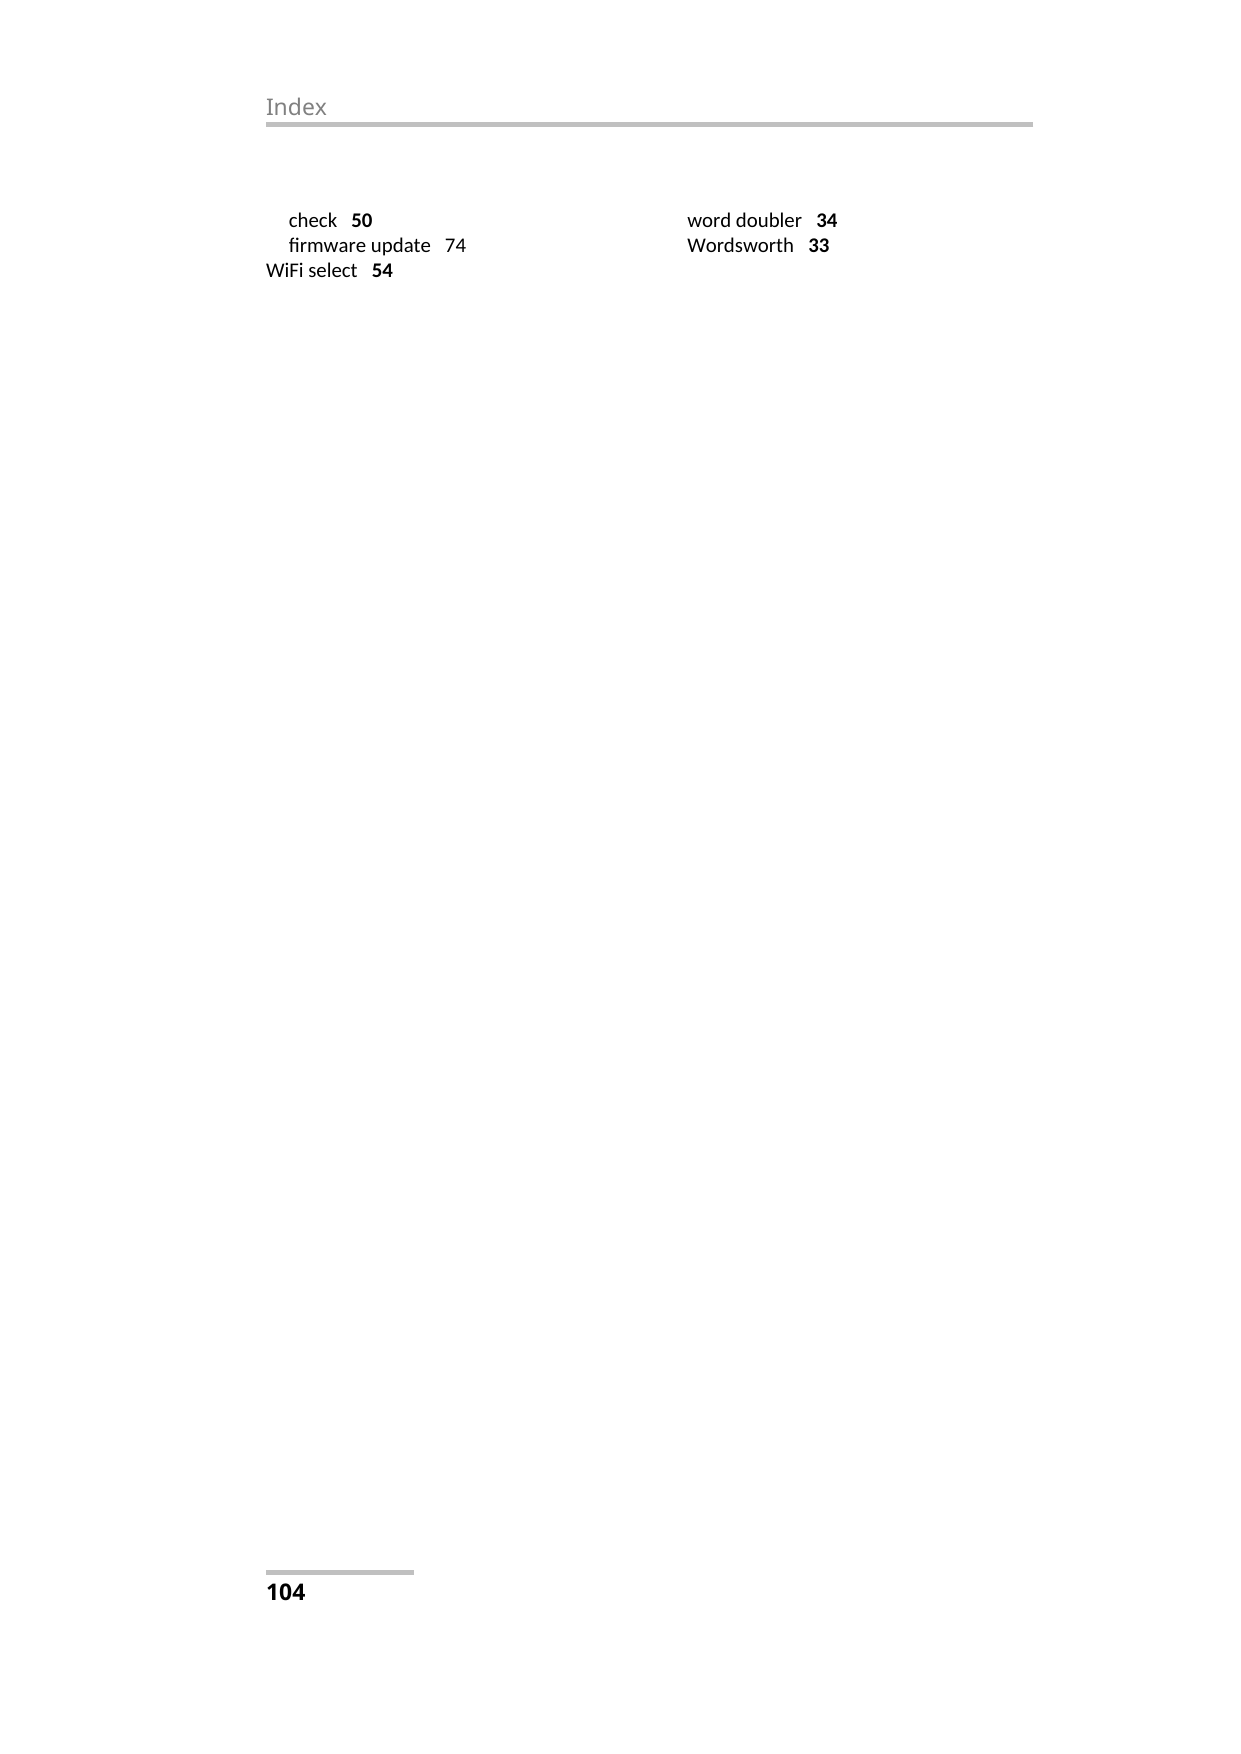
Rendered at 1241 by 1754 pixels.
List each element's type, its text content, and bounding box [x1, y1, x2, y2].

text check 50 [289, 207, 612, 232]
text WiFi select 54 [266, 258, 612, 283]
text word doubler 34 [687, 207, 1033, 232]
text firmware update 74 [289, 232, 612, 258]
text Wordsworth 33 [687, 232, 1033, 258]
